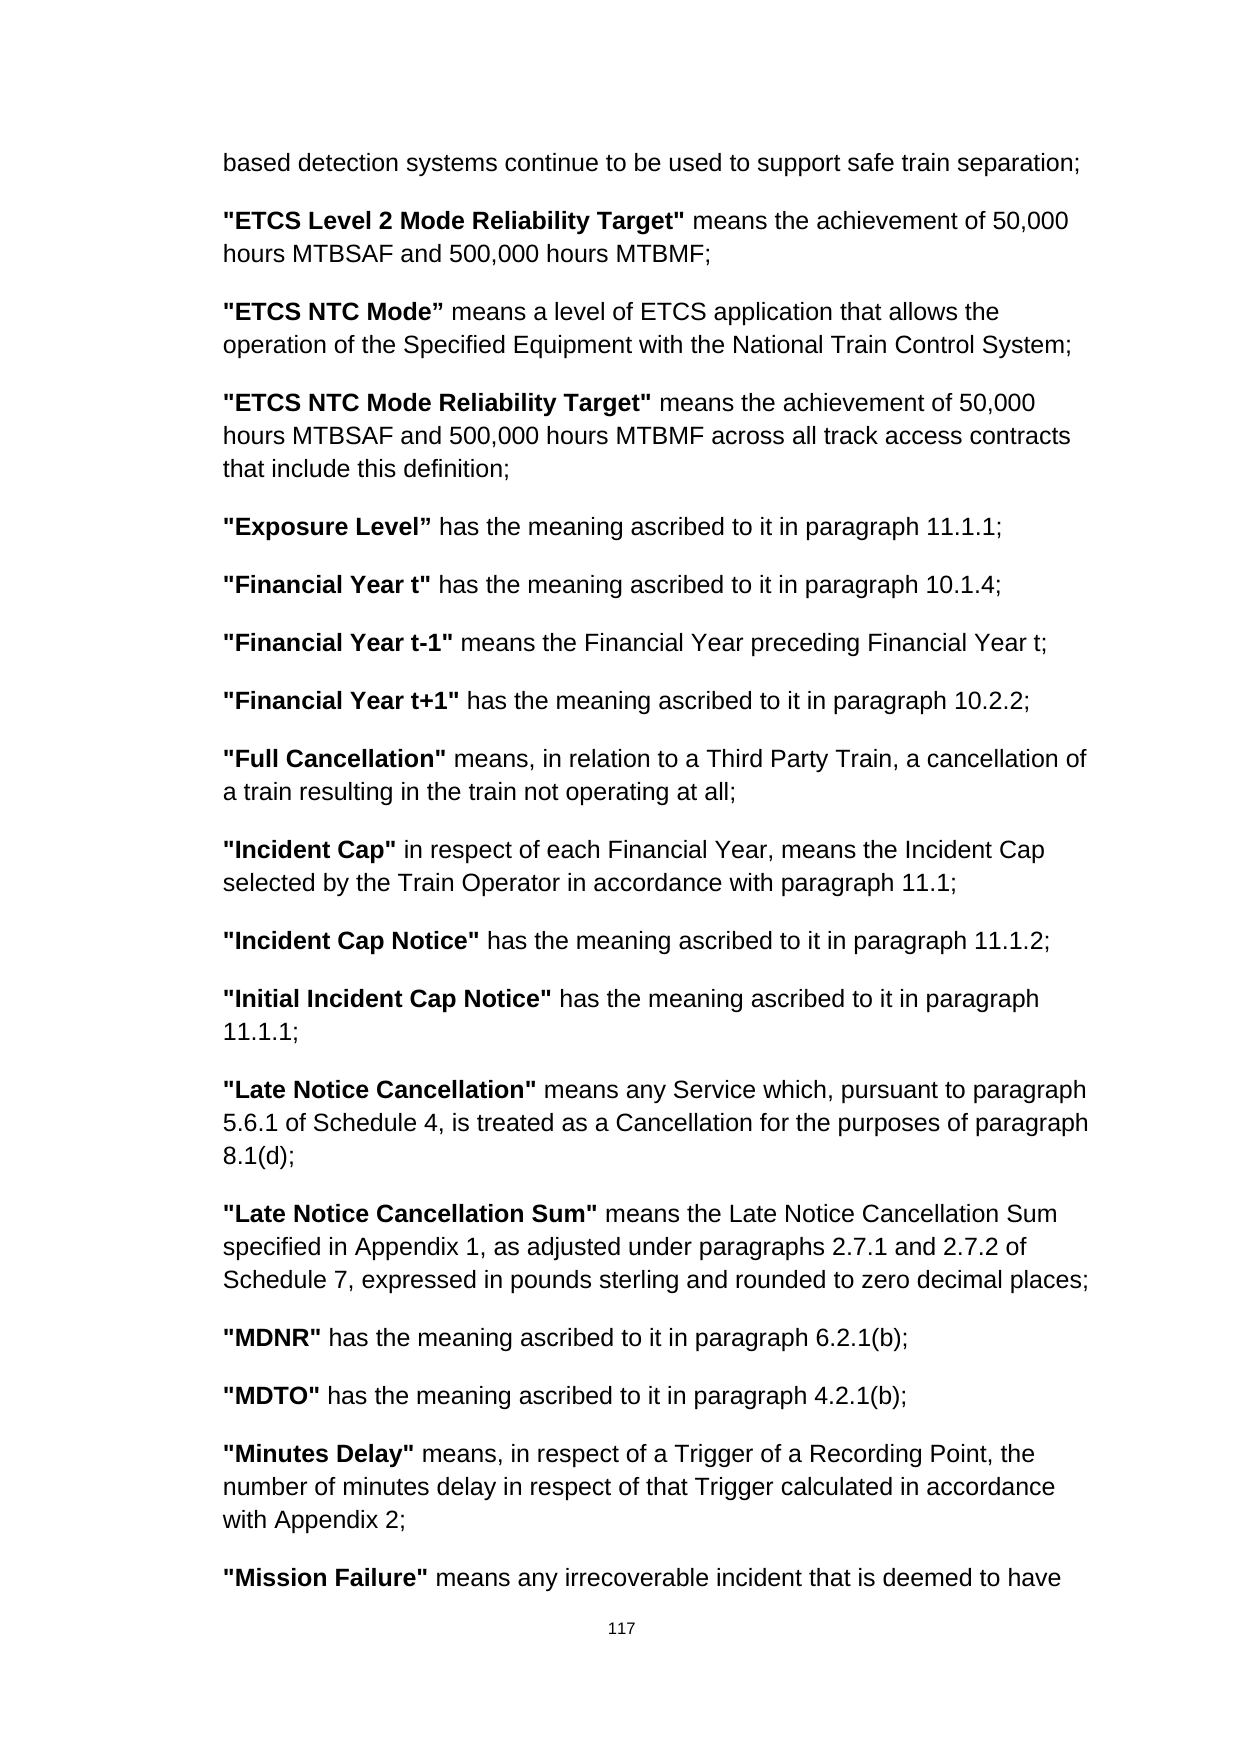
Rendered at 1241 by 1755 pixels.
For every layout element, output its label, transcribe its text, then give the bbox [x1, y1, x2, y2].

text "ETCS Level 2 Mode Reliability Target" means the achievement of 50,000 hours MTBSAF and 500,000 hours MTBMF; [223, 206, 1093, 267]
text "MDNR" has the meaning ascribed to it in paragraph 6.2.1(b); [223, 1323, 1093, 1352]
text "ETCS NTC Mode” means a level of ETCS application that allows the operation of the Specified Equipment with the National Train Control System; [223, 297, 1093, 358]
text "Full Cancellation" means, in relation to a Third Party Train, a cancellation of a train resulting in the train not operating at all; [223, 744, 1093, 806]
text "Mission Failure" means any irrecoverable incident that is deemed to have [223, 1563, 1093, 1592]
text "Incident Cap Notice" has the meaning ascribed to it in paragraph 11.1.2; [223, 926, 1093, 955]
text based detection systems continue to be used to support safe train separation; [223, 148, 1093, 176]
text "ETCS NTC Mode Reliability Target" means the achievement of 50,000 hours MTBSAF and 500,000 hours MTBMF across all track access contracts that include this definition; [223, 388, 1093, 483]
text "Financial Year t+1" has the meaning ascribed to it in paragraph 10.2.2; [223, 686, 1093, 715]
text "Initial Incident Cap Notice" has the meaning ascribed to it in paragraph 11.1.1; [223, 984, 1093, 1046]
text "Exposure Level” has the meaning ascribed to it in paragraph 11.1.1; [223, 512, 1093, 541]
text "Late Notice Cancellation" means any Service which, pursuant to paragraph 5.6.1 of Schedule 4, is treated as a Cancellation for the purposes of paragraph 8.1(d); [223, 1075, 1093, 1170]
text "Minutes Delay" means, in respect of a Trigger of a Recording Point, the number of minutes delay in respect of that Trigger calculated in accordance with Appendix 2; [223, 1439, 1093, 1534]
text "Financial Year t" has the meaning ascribed to it in paragraph 10.1.4; [223, 570, 1093, 599]
text "Late Notice Cancellation Sum" means the Late Notice Cancellation Sum specified in Appendix 1, as adjusted under paragraphs 2.7.1 and 2.7.2 of Schedule 7, expressed in pounds sterling and rounded to zero decimal places; [223, 1199, 1093, 1294]
text "Incident Cap" in respect of each Financial Year, means the Incident Cap selected by the Train Operator in accordance with paragraph 11.1; [223, 835, 1093, 897]
text "MDTO" has the meaning ascribed to it in paragraph 4.2.1(b); [223, 1381, 1093, 1410]
text "Financial Year t-1" means the Financial Year preceding Financial Year t; [223, 628, 1093, 657]
